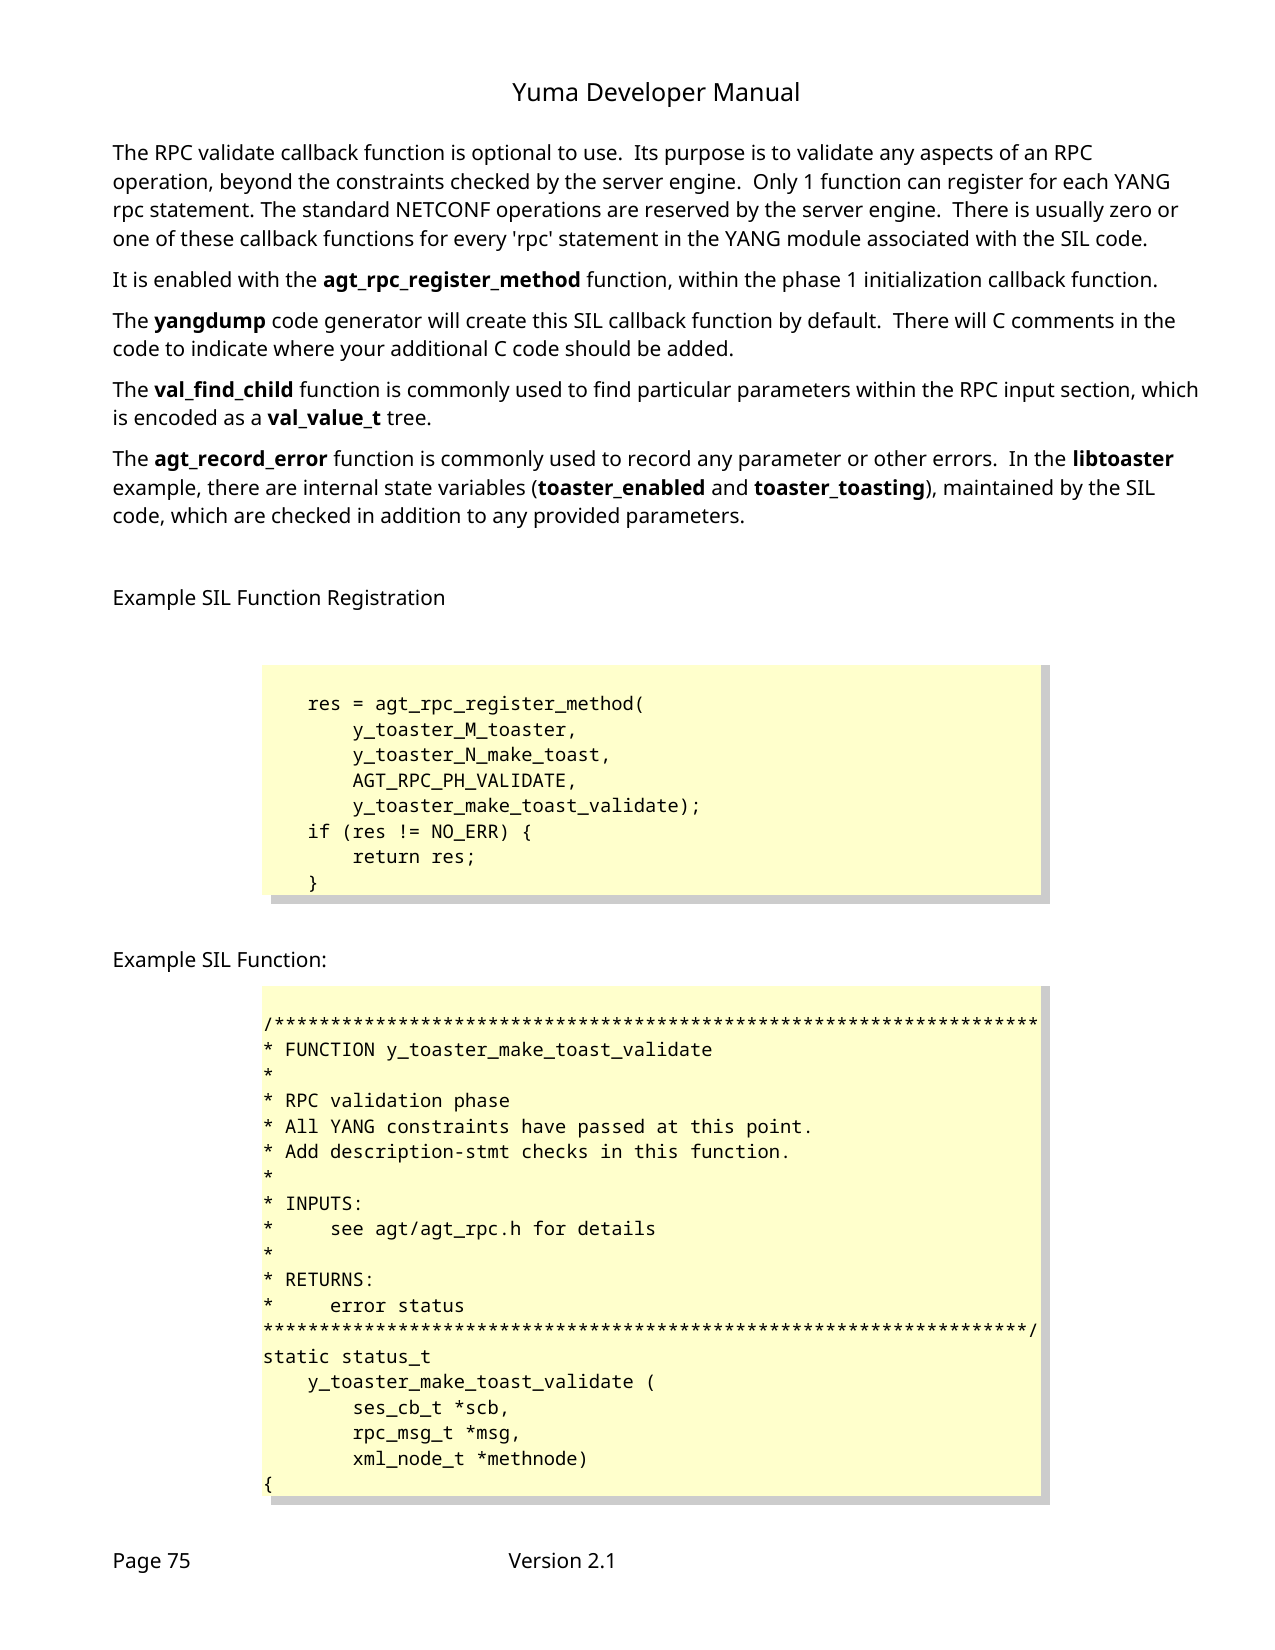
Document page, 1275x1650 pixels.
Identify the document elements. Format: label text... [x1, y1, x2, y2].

text The agt_record_error function is commonly used to record any parameter or other errors. In the libtoaster example, there are internal state variables (toaster_enabled and toaster_toasting), maintained by the SIL code, which are checked in addition to any provided parameters. [112, 444, 1200, 530]
text return res; [262, 844, 1041, 869]
text y_toaster_M_toaster, [262, 716, 1041, 742]
text * Add description-stmt checks in this function. [262, 1139, 1041, 1164]
text /******************************************************************** [262, 1011, 1041, 1037]
text The val_find_child function is commonly used to find particular parameters within the RPC input section, which is encoded as a val_value_t tree. [112, 375, 1200, 432]
text Example SIL Function Registration [112, 583, 1200, 612]
text if (res != NO_ERR) { [262, 818, 1041, 844]
text static status_t [262, 1343, 1041, 1368]
text The yangdump code generator will create this SIL callback function by default. There will C comments in the code to indicate where your additional C code should be added. [112, 306, 1200, 363]
text res = agt_rpc_register_method( [262, 691, 1041, 716]
text * error status [262, 1292, 1041, 1317]
text ses_cb_t *scb, [262, 1394, 1041, 1419]
text * All YANG constraints have passed at this point. [262, 1113, 1041, 1139]
text * RPC validation phase [262, 1088, 1041, 1113]
text * INPUTS: [262, 1190, 1041, 1215]
text rpc_msg_t *msg, [262, 1419, 1041, 1445]
text * [262, 1062, 1041, 1088]
text * see agt/agt_rpc.h for details [262, 1215, 1041, 1241]
text ********************************************************************/ [262, 1317, 1041, 1343]
text y_toaster_make_toast_validate); [262, 793, 1041, 818]
text xml_node_t *methnode) [262, 1445, 1041, 1471]
text It is enabled with the agt_rpc_register_method function, within the phase 1 initialization callback function. [112, 265, 1200, 293]
text } [262, 869, 1041, 895]
text { [262, 1471, 1041, 1496]
text * RETURNS: [262, 1266, 1041, 1292]
text y_toaster_N_make_toast, [262, 742, 1041, 767]
text * [262, 1164, 1041, 1190]
text * FUNCTION y_toaster_make_toast_validate [262, 1037, 1041, 1062]
text * [262, 1241, 1041, 1266]
text Example SIL Function: [112, 945, 1200, 973]
text AGT_RPC_PH_VALIDATE, [262, 767, 1041, 793]
text y_toaster_make_toast_validate ( [262, 1368, 1041, 1394]
text The RPC validate callback function is optional to use. Its purpose is to validate any aspects of an RPC operation, beyond the constraints checked by the server engine. Only 1 function can register for each YANG rpc statement. The standard NETCONF operations are reserved by the server engine. There is usually zero or one of these callback functions for every 'rpc' statement in the YANG module associated with the SIL code. [112, 138, 1200, 252]
